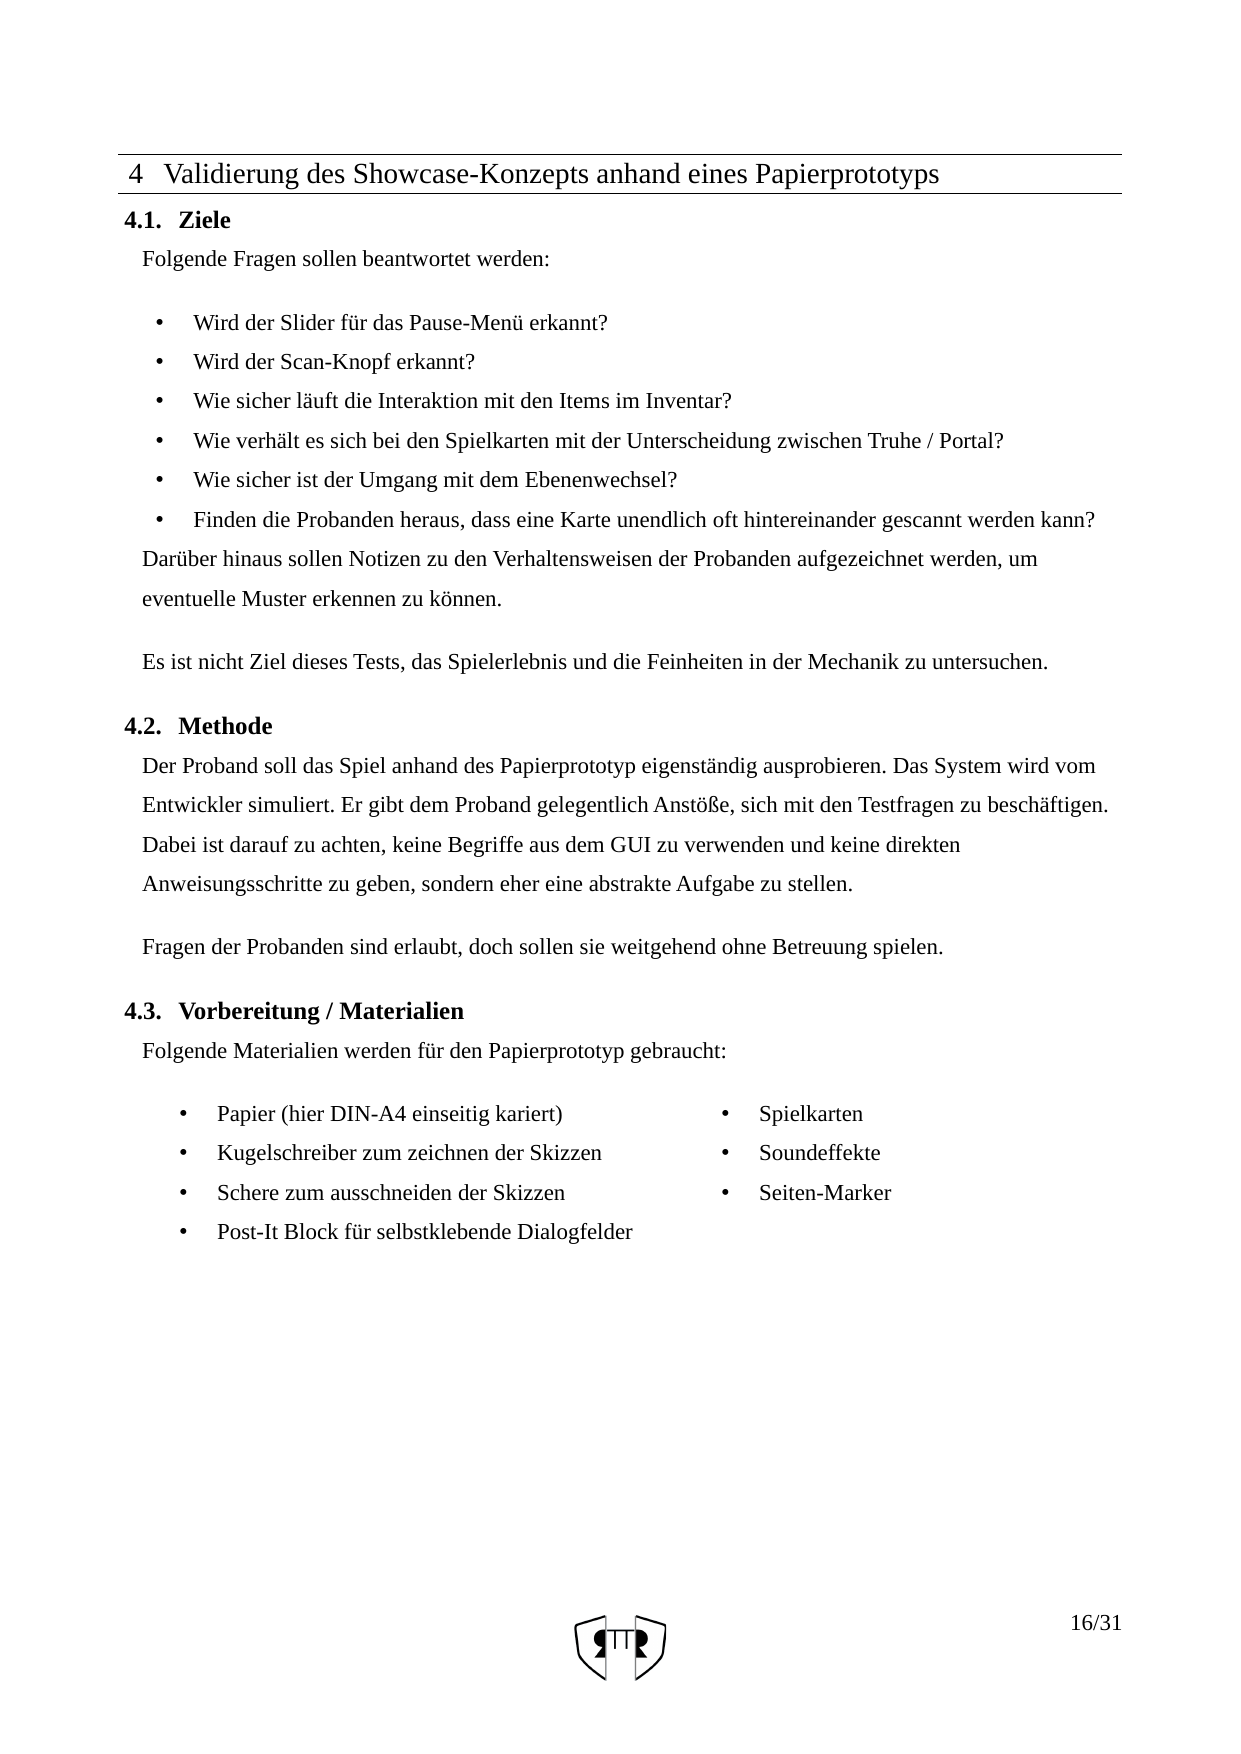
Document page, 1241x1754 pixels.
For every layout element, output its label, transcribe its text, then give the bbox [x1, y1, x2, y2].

subtitle Methode [124, 711, 1122, 740]
list Wie verhält es sich bei den Spielkarten mit der Unterscheidung zwischen Truhe / Portal? [156, 427, 1122, 453]
list Papier (hier DIN-A4 einseitig kariert) [179, 1100, 660, 1126]
picture [574, 1615, 667, 1681]
list Wie sicher ist der Umgang mit dem Ebenenwechsel? [156, 466, 1122, 493]
list Post-It Block für selbstklebende Dialogfelder [179, 1218, 660, 1245]
list Wird der Slider für das Pause-Menü erkannt? [156, 308, 1122, 335]
text Folgende Materialien werden für den Papierprototyp gebraucht: [142, 1037, 1122, 1063]
list Soundeffekte [721, 1139, 1122, 1166]
text Der Proband soll das Spiel anhand des Papierprototyp eigenständig ausprobieren. Das System wird vom Entwickler simuliert. Er gibt dem Proband gelegentlich Anstöße, sich mit den Testfragen zu beschäftigen. Dabei ist darauf zu achten, keine Begriffe aus dem GUI zu verwenden und keine direkten Anweisungsschritte zu geben, sondern eher eine abstrakte Aufgabe zu stellen. [142, 752, 1122, 896]
list Schere zum ausschneiden der Skizzen [179, 1179, 660, 1205]
subtitle Validierung des Showcase-Konzepts anhand eines Papierprototyps [118, 155, 1122, 193]
list Seiten-Marker [721, 1179, 1122, 1205]
list Finden die Probanden heraus, dass eine Karte unendlich oft hintereinander gescannt werden kann? [156, 506, 1122, 532]
text Folgende Fragen sollen beantwortet werden: [142, 245, 1122, 272]
list Spielkarten [721, 1100, 1122, 1126]
list Wie sicher läuft die Interaktion mit den Items im Inventar? [156, 387, 1122, 414]
list Wird der Scan-Knopf erkannt? [156, 348, 1122, 374]
text Darüber hinaus sollen Notizen zu den Verhaltensweisen der Probanden aufgezeichnet werden, um eventuelle Muster erkennen zu können. [142, 545, 1122, 611]
subtitle Ziele [124, 205, 1122, 234]
subtitle Vorbereitung / Materialien [124, 996, 1122, 1025]
text Fragen der Probanden sind erlaubt, doch sollen sie weitgehend ohne Betreuung spielen. [142, 933, 1122, 959]
list Kugelschreiber zum zeichnen der Skizzen [179, 1139, 660, 1166]
text Es ist nicht Ziel dieses Tests, das Spielerlebnis und die Feinheiten in der Mechanik zu untersuchen. [142, 648, 1122, 674]
